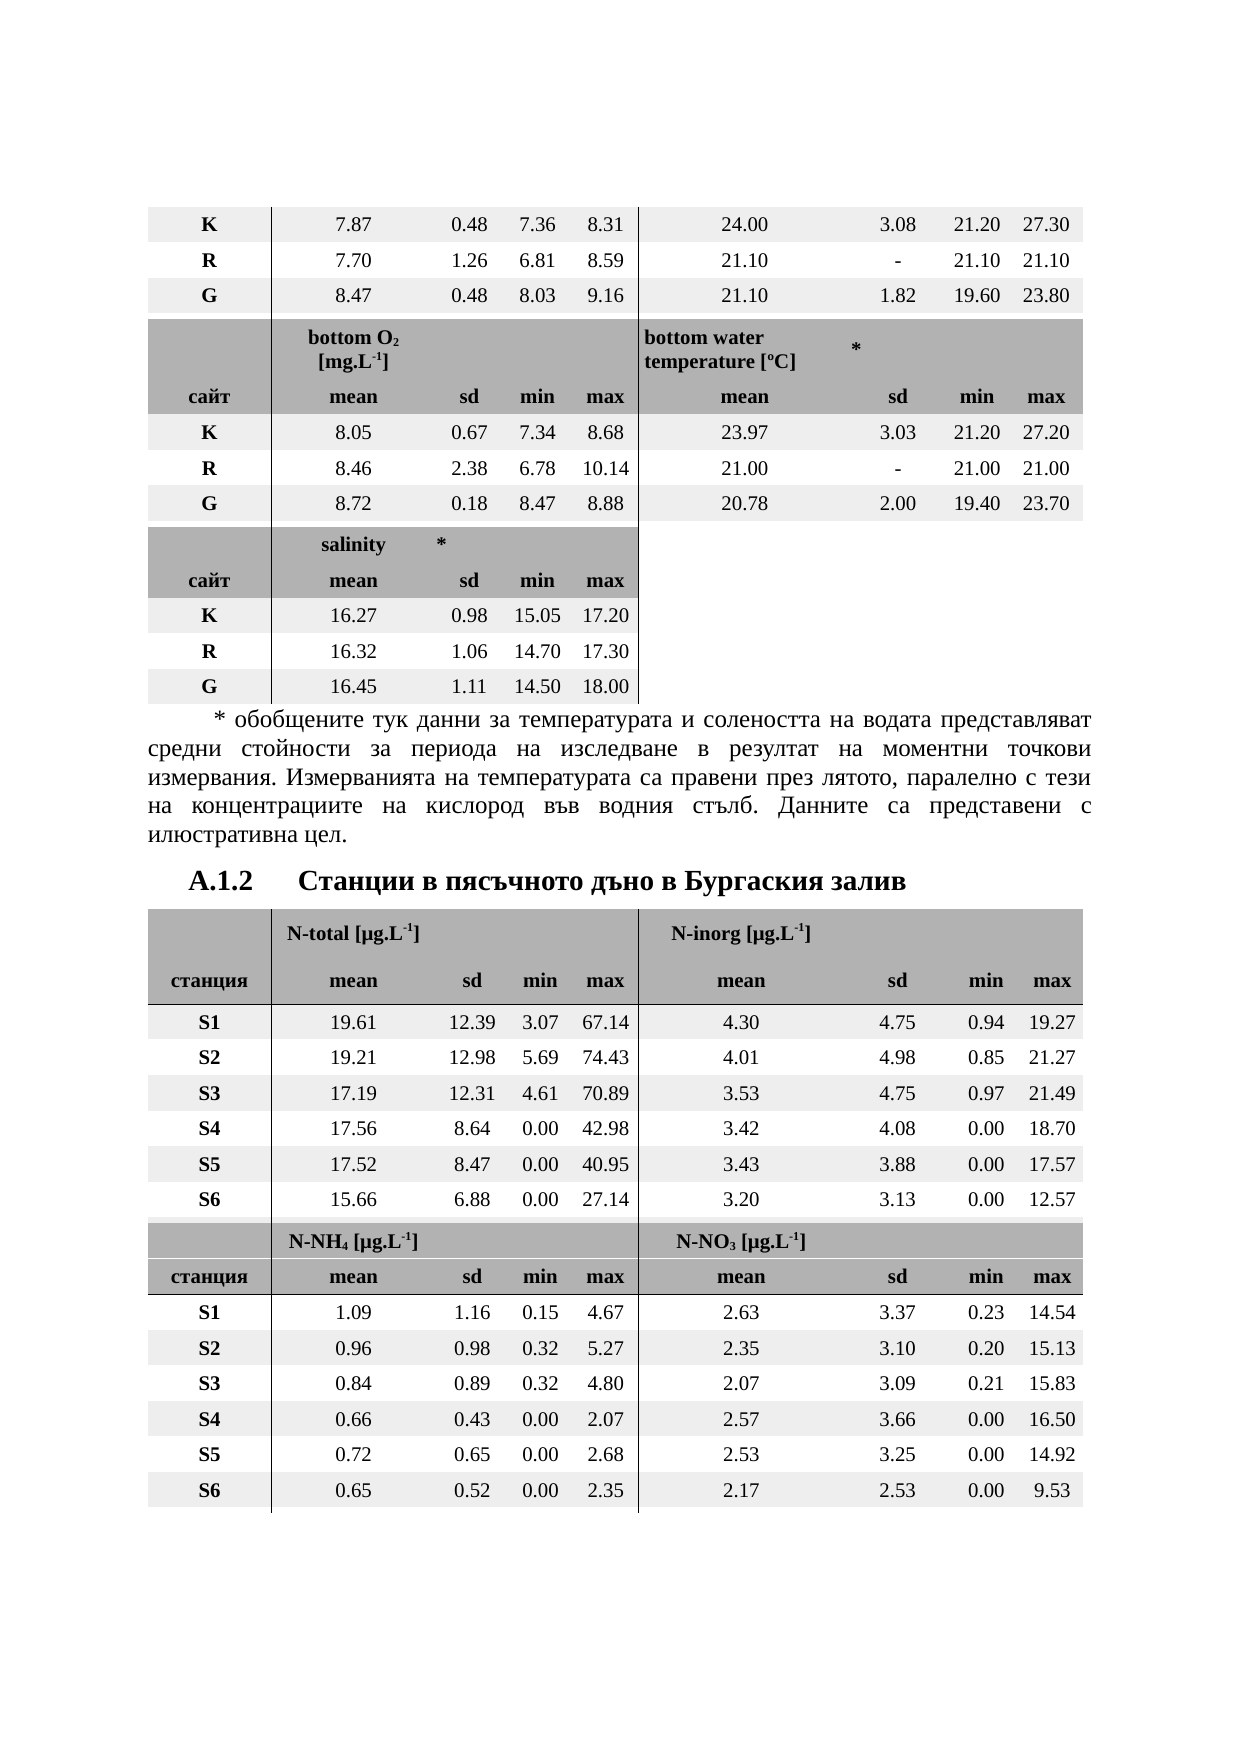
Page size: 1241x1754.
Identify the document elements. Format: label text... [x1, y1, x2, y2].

table_cell 70.89 [572, 1075, 638, 1111]
table_cell [639, 562, 851, 598]
table_cell 23.80 [1009, 278, 1083, 313]
table_cell [844, 1223, 951, 1258]
table_cell 0.00 [951, 1182, 1021, 1217]
table_cell 3.88 [844, 1146, 951, 1182]
table_cell [1009, 669, 1083, 704]
table_header [572, 909, 638, 956]
table_cell [272, 521, 436, 527]
table_cell 12.39 [436, 1005, 508, 1039]
table_cell min [508, 1259, 572, 1294]
table_cell 17.19 [272, 1075, 436, 1111]
table_cell [945, 313, 1009, 319]
table_cell sd [436, 1259, 508, 1294]
table_cell 0.89 [436, 1365, 508, 1401]
table_cell [951, 1223, 1021, 1258]
table_cell 0.48 [436, 207, 502, 242]
table_cell [572, 527, 638, 562]
table_cell 0.00 [951, 1146, 1021, 1182]
table_cell 1.26 [436, 242, 502, 278]
table_cell S5 [148, 1436, 271, 1472]
table_cell S6 [148, 1182, 271, 1217]
table_cell 6.81 [502, 242, 572, 278]
table_cell [502, 313, 572, 319]
table_cell 0.00 [951, 1436, 1021, 1472]
table_cell [844, 1507, 951, 1513]
table_cell S3 [148, 1365, 271, 1401]
table_cell 16.27 [272, 598, 436, 633]
table_cell 18.70 [1021, 1111, 1083, 1146]
table_cell 17.30 [572, 633, 638, 669]
table_cell [945, 562, 1009, 598]
table_cell 0.20 [951, 1330, 1021, 1365]
table_cell 27.20 [1009, 414, 1083, 450]
table_cell sd [844, 1259, 951, 1294]
table_cell max [572, 379, 638, 414]
table_cell 24.00 [639, 207, 851, 242]
table_cell 2.00 [851, 485, 945, 521]
table_cell [851, 527, 945, 562]
table_cell - [851, 450, 945, 485]
table_cell R [148, 450, 271, 485]
table_cell * [436, 527, 502, 562]
table_cell 0.23 [951, 1295, 1021, 1330]
table_cell [502, 527, 572, 562]
table_cell 7.34 [502, 414, 572, 450]
table_cell 0.97 [951, 1075, 1021, 1111]
table_cell 4.98 [844, 1040, 951, 1075]
table_cell [639, 1217, 844, 1223]
table_cell [851, 633, 945, 669]
table_cell 0.65 [436, 1436, 508, 1472]
table_cell sd [851, 379, 945, 414]
table_cell S3 [148, 1075, 271, 1111]
table_cell 3.25 [844, 1436, 951, 1472]
table_cell 4.80 [572, 1365, 638, 1401]
table_cell [572, 313, 638, 319]
table_cell min [951, 956, 1021, 1004]
table_cell 19.40 [945, 485, 1009, 521]
table_cell 0.00 [508, 1436, 572, 1472]
table_cell [148, 319, 271, 379]
table_cell 2.53 [639, 1436, 844, 1472]
table_cell [945, 669, 1009, 704]
table_cell [1009, 598, 1083, 633]
table_cell [851, 521, 945, 527]
table_cell 15.05 [502, 598, 572, 633]
table_cell 4.08 [844, 1111, 951, 1146]
table_cell [502, 319, 572, 379]
table_cell R [148, 633, 271, 669]
table_cell 8.47 [502, 485, 572, 521]
table_cell 8.72 [272, 485, 436, 521]
table_cell G [148, 278, 271, 313]
table_cell [572, 1217, 638, 1223]
table_cell [508, 1507, 572, 1513]
table_cell [1009, 562, 1083, 598]
table_cell G [148, 669, 271, 704]
table_cell 74.43 [572, 1040, 638, 1075]
table_cell 4.75 [844, 1075, 951, 1111]
table_cell S5 [148, 1146, 271, 1182]
table_cell 0.72 [272, 1436, 436, 1472]
table_cell 8.47 [272, 278, 436, 313]
table_cell [945, 527, 1009, 562]
table_cell 0.00 [508, 1472, 572, 1507]
table_cell 21.10 [945, 242, 1009, 278]
table_cell [851, 313, 945, 319]
table_cell max [1021, 1259, 1083, 1294]
table_cell 0.00 [951, 1111, 1021, 1146]
table_cell 4.75 [844, 1005, 951, 1039]
table_cell mean [272, 956, 436, 1004]
table_cell сайт [148, 562, 271, 598]
table_cell [844, 1217, 951, 1223]
table_cell max [572, 956, 638, 1004]
table_cell 8.88 [572, 485, 638, 521]
table_cell [1009, 319, 1083, 379]
table_cell [945, 521, 1009, 527]
table_header [951, 909, 1021, 956]
table_cell 3.66 [844, 1401, 951, 1436]
table_cell 21.00 [945, 450, 1009, 485]
table_cell mean [272, 1259, 436, 1294]
table_cell 42.98 [572, 1111, 638, 1146]
table_cell 0.98 [436, 1330, 508, 1365]
table_cell 4.01 [639, 1040, 844, 1075]
table_cell S1 [148, 1005, 271, 1039]
table_cell 2.07 [639, 1365, 844, 1401]
table_cell [148, 1223, 271, 1258]
table_cell [436, 313, 502, 319]
table_cell [851, 598, 945, 633]
table_cell 5.69 [508, 1040, 572, 1075]
table_cell 0.32 [508, 1365, 572, 1401]
table_cell min [951, 1259, 1021, 1294]
table_cell [436, 1507, 508, 1513]
table_header N-total [μg.L-1] [272, 909, 436, 956]
table_cell 4.30 [639, 1005, 844, 1039]
table_cell 3.03 [851, 414, 945, 450]
table_cell 14.92 [1021, 1436, 1083, 1472]
table_cell 3.53 [639, 1075, 844, 1111]
table_cell 0.00 [508, 1111, 572, 1146]
table_cell 3.09 [844, 1365, 951, 1401]
table_cell 2.35 [572, 1472, 638, 1507]
table_cell сайт [148, 379, 271, 414]
table_cell min [502, 562, 572, 598]
table_cell [639, 521, 851, 527]
table_cell 67.14 [572, 1005, 638, 1039]
table_cell станция [148, 1259, 271, 1294]
table_cell 0.00 [508, 1401, 572, 1436]
table_cell [1009, 633, 1083, 669]
table_header [148, 909, 271, 956]
table_cell 2.35 [639, 1330, 844, 1365]
table_cell salinity [272, 527, 436, 562]
table_cell [1009, 313, 1083, 319]
table_cell 0.15 [508, 1295, 572, 1330]
table_cell max [572, 1259, 638, 1294]
table_cell 1.82 [851, 278, 945, 313]
table_cell 1.16 [436, 1295, 508, 1330]
table_cell [436, 1217, 508, 1223]
table_cell [851, 562, 945, 598]
table_cell 27.14 [572, 1182, 638, 1217]
table_cell 23.70 [1009, 485, 1083, 521]
table_cell [1021, 1223, 1083, 1258]
table_cell 8.46 [272, 450, 436, 485]
table_cell 8.59 [572, 242, 638, 278]
table_cell [951, 1507, 1021, 1513]
table_cell K [148, 414, 271, 450]
table_cell max [1021, 956, 1083, 1004]
table_cell [272, 313, 436, 319]
table_cell [508, 1223, 572, 1258]
table_cell 16.50 [1021, 1401, 1083, 1436]
table_header N-inorg [μg.L-1] [639, 909, 844, 956]
table_cell 0.43 [436, 1401, 508, 1436]
table_cell 7.36 [502, 207, 572, 242]
table_cell bottom O2 [mg.L-1] [272, 319, 436, 379]
table_cell [639, 1507, 844, 1513]
table_cell 17.52 [272, 1146, 436, 1182]
table_cell 0.21 [951, 1365, 1021, 1401]
table_cell S1 [148, 1295, 271, 1330]
table_cell N-NH4 [μg.L-1] [272, 1223, 436, 1258]
table_cell 0.67 [436, 414, 502, 450]
table_cell 9.53 [1021, 1472, 1083, 1507]
table_cell [945, 598, 1009, 633]
table_cell [148, 1217, 271, 1223]
table_cell [148, 313, 271, 319]
table_cell 2.38 [436, 450, 502, 485]
table_cell 21.00 [1009, 450, 1083, 485]
table_header [844, 909, 951, 956]
table_cell 8.64 [436, 1111, 508, 1146]
table_cell 2.07 [572, 1401, 638, 1436]
table_cell [508, 1217, 572, 1223]
table_cell 3.42 [639, 1111, 844, 1146]
table_cell 21.10 [639, 242, 851, 278]
table_cell max [572, 562, 638, 598]
table_cell sd [436, 562, 502, 598]
table_cell [951, 1217, 1021, 1223]
table_cell [639, 669, 851, 704]
table_cell 12.98 [436, 1040, 508, 1075]
table_cell 6.78 [502, 450, 572, 485]
table_cell 14.70 [502, 633, 572, 669]
table_cell S6 [148, 1472, 271, 1507]
table_cell bottom water temperature [ºC] [639, 319, 851, 379]
table_cell 1.06 [436, 633, 502, 669]
table_cell 2.17 [639, 1472, 844, 1507]
table_cell 15.13 [1021, 1330, 1083, 1365]
table_cell 15.66 [272, 1182, 436, 1217]
table_cell * [851, 319, 945, 379]
table_cell 0.00 [508, 1182, 572, 1217]
table_cell 6.88 [436, 1182, 508, 1217]
table_cell sd [436, 379, 502, 414]
table_cell - [851, 242, 945, 278]
table_cell 16.32 [272, 633, 436, 669]
table_cell [639, 598, 851, 633]
table_cell 3.10 [844, 1330, 951, 1365]
table_cell 27.30 [1009, 207, 1083, 242]
table_cell S2 [148, 1040, 271, 1075]
table_cell 0.32 [508, 1330, 572, 1365]
table_cell [1009, 521, 1083, 527]
table_cell [639, 527, 851, 562]
table_cell [572, 521, 638, 527]
table_cell [945, 633, 1009, 669]
table_cell 12.57 [1021, 1182, 1083, 1217]
table_cell 3.43 [639, 1146, 844, 1182]
table_cell sd [436, 956, 508, 1004]
table_cell S4 [148, 1401, 271, 1436]
table_cell S4 [148, 1111, 271, 1146]
table_cell 0.00 [508, 1146, 572, 1182]
table_cell станция [148, 956, 271, 1004]
table_cell 14.54 [1021, 1295, 1083, 1330]
table_cell 20.78 [639, 485, 851, 521]
table_cell 5.27 [572, 1330, 638, 1365]
table_cell 12.31 [436, 1075, 508, 1111]
table_cell 2.53 [844, 1472, 951, 1507]
table_cell 2.57 [639, 1401, 844, 1436]
table_header [508, 909, 572, 956]
table_cell [502, 521, 572, 527]
table_cell 1.09 [272, 1295, 436, 1330]
subtitle Станции в пясъчното дъно в Бургаския залив [260, 863, 1093, 896]
table_cell [436, 521, 502, 527]
table_cell 17.57 [1021, 1146, 1083, 1182]
table_cell 19.21 [272, 1040, 436, 1075]
table_cell 0.94 [951, 1005, 1021, 1039]
table_cell 0.18 [436, 485, 502, 521]
table_cell [1021, 1217, 1083, 1223]
table_cell 0.85 [951, 1040, 1021, 1075]
table_cell 23.97 [639, 414, 851, 450]
table_cell 4.67 [572, 1295, 638, 1330]
table_cell 8.05 [272, 414, 436, 450]
table_cell 19.27 [1021, 1005, 1083, 1039]
table_cell 8.03 [502, 278, 572, 313]
table_cell 14.50 [502, 669, 572, 704]
table_cell [572, 1507, 638, 1513]
table_cell 0.98 [436, 598, 502, 633]
table_header [1021, 909, 1083, 956]
table_cell G [148, 485, 271, 521]
table_cell 3.20 [639, 1182, 844, 1217]
table_cell 21.00 [639, 450, 851, 485]
table_cell [436, 319, 502, 379]
table_cell 3.07 [508, 1005, 572, 1039]
table_cell 10.14 [572, 450, 638, 485]
table_cell 21.10 [1009, 242, 1083, 278]
table_cell [272, 1507, 436, 1513]
table_cell 40.95 [572, 1146, 638, 1182]
table_cell mean [639, 956, 844, 1004]
table_cell 3.08 [851, 207, 945, 242]
table_cell [1021, 1507, 1083, 1513]
table_cell 7.70 [272, 242, 436, 278]
table_cell 7.87 [272, 207, 436, 242]
table_cell [148, 521, 271, 527]
table_cell [639, 633, 851, 669]
table_cell 17.56 [272, 1111, 436, 1146]
table_cell 21.20 [945, 207, 1009, 242]
table_cell mean [639, 379, 851, 414]
table_cell 19.61 [272, 1005, 436, 1039]
table_cell 4.61 [508, 1075, 572, 1111]
table_cell 15.83 [1021, 1365, 1083, 1401]
table_cell K [148, 207, 271, 242]
table_cell 9.16 [572, 278, 638, 313]
table_cell 0.66 [272, 1401, 436, 1436]
table_cell [572, 319, 638, 379]
table_cell 21.27 [1021, 1040, 1083, 1075]
table_cell 8.31 [572, 207, 638, 242]
table_cell mean [272, 379, 436, 414]
table_cell [1009, 527, 1083, 562]
table_cell 3.13 [844, 1182, 951, 1217]
table_cell [639, 313, 851, 319]
table_cell [148, 1507, 271, 1513]
table_cell N-NO3 [μg.L-1] [639, 1223, 844, 1258]
table_cell mean [272, 562, 436, 598]
table_cell 8.68 [572, 414, 638, 450]
table_cell 21.20 [945, 414, 1009, 450]
table_cell 16.45 [272, 669, 436, 704]
table_cell 18.00 [572, 669, 638, 704]
table_cell 3.37 [844, 1295, 951, 1330]
table_cell R [148, 242, 271, 278]
table_cell 0.52 [436, 1472, 508, 1507]
table_cell 19.60 [945, 278, 1009, 313]
table_header [436, 909, 508, 956]
table_cell 8.47 [436, 1146, 508, 1182]
table_cell 0.48 [436, 278, 502, 313]
text * обобщените тук данни за температурата и солеността на водата представляват средни стойности за периода на изследване в резултат на моментни точкови измервания. Измерванията на температурата са правени през лятото, паралелно с тези на концентрациите на кислород във водния стълб. Данните са представени с илюстративна цел. [148, 704, 1093, 848]
table_cell [945, 319, 1009, 379]
table_cell 21.10 [639, 278, 851, 313]
table_cell 0.00 [951, 1472, 1021, 1507]
table_cell mean [639, 1259, 844, 1294]
table_cell 0.84 [272, 1365, 436, 1401]
table_cell 1.11 [436, 669, 502, 704]
table_cell 0.65 [272, 1472, 436, 1507]
table_cell 0.00 [951, 1401, 1021, 1436]
table_cell 21.49 [1021, 1075, 1083, 1111]
table_cell 17.20 [572, 598, 638, 633]
table_cell [148, 527, 271, 562]
table_cell [572, 1223, 638, 1258]
table_cell sd [844, 956, 951, 1004]
table_cell [436, 1223, 508, 1258]
table_cell max [1009, 379, 1083, 414]
table_cell min [508, 956, 572, 1004]
table_cell S2 [148, 1330, 271, 1365]
table_cell K [148, 598, 271, 633]
table_cell [851, 669, 945, 704]
table_cell [272, 1217, 436, 1223]
table_cell 0.96 [272, 1330, 436, 1365]
table_cell min [502, 379, 572, 414]
table_cell 2.68 [572, 1436, 638, 1472]
table_cell 2.63 [639, 1295, 844, 1330]
table_cell min [945, 379, 1009, 414]
